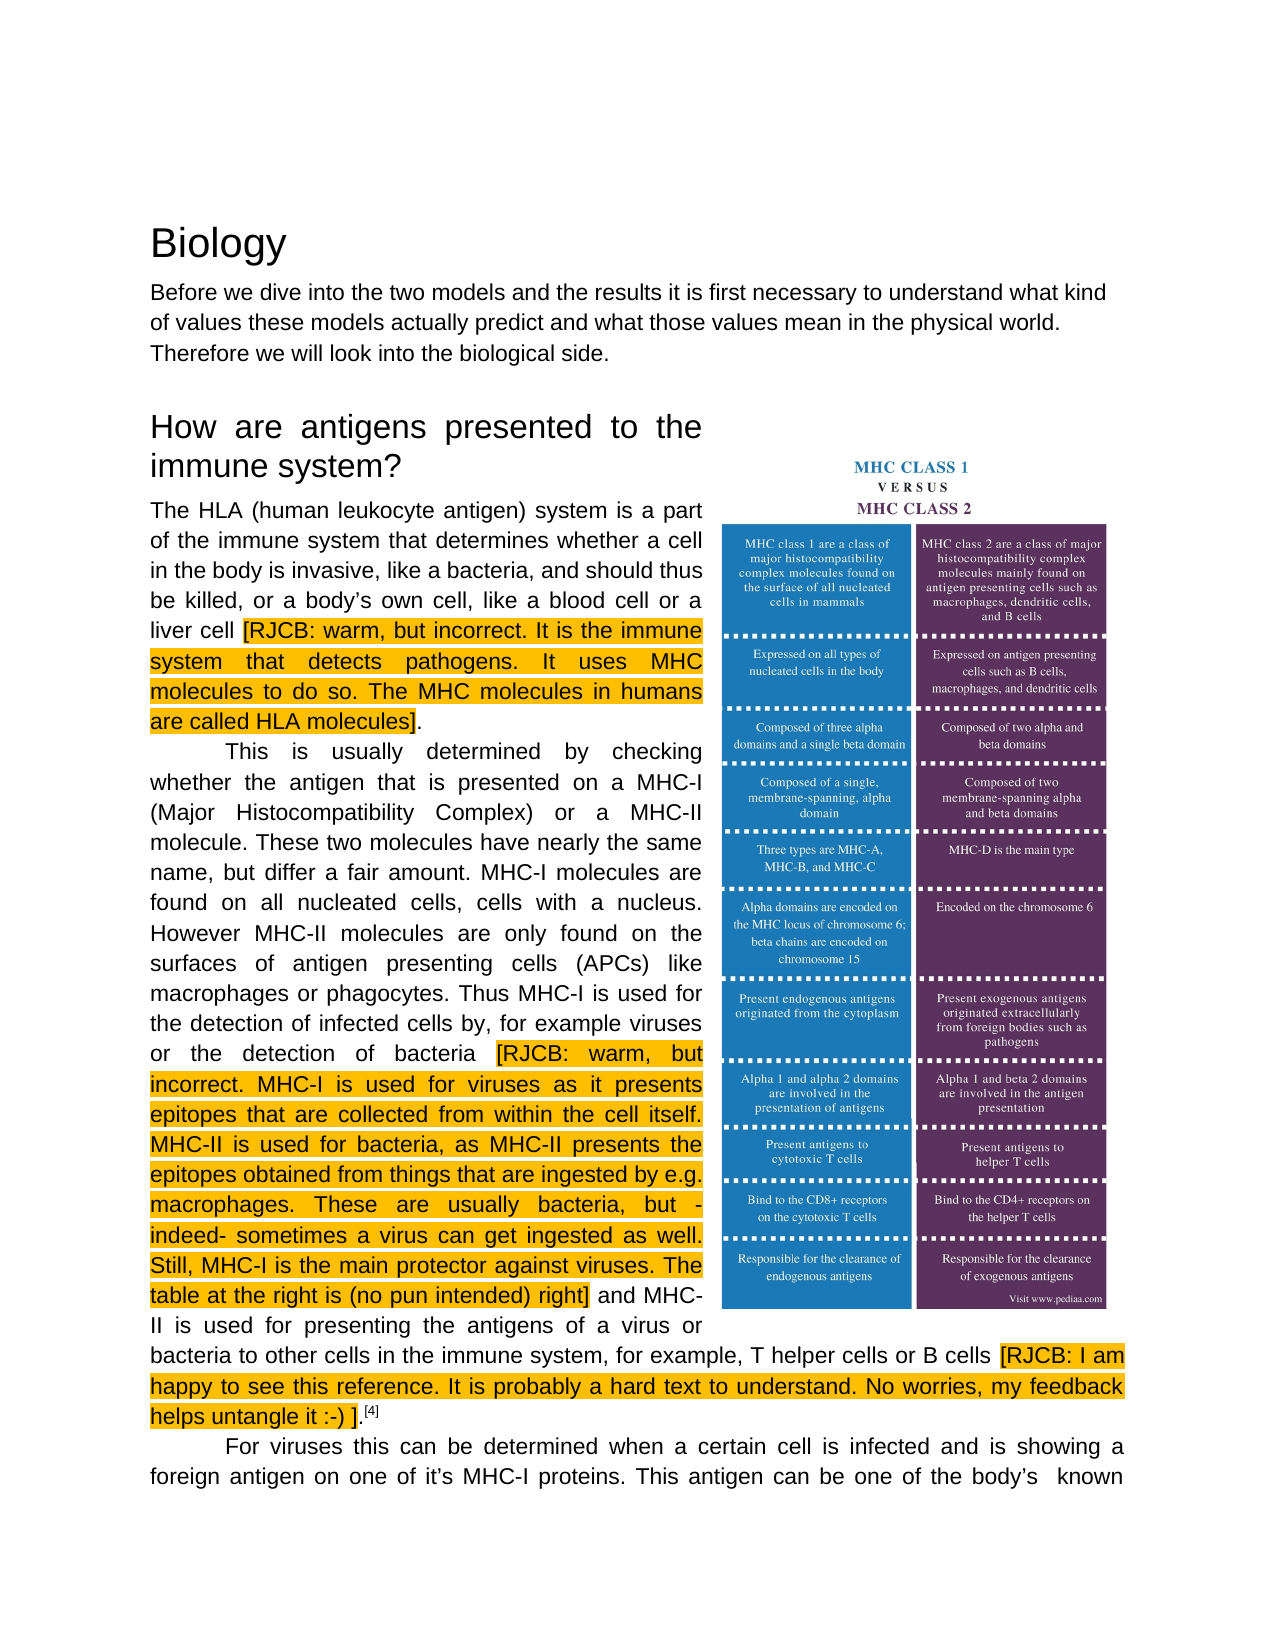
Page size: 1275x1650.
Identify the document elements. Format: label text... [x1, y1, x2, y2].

subtitle How are antigens presented to the immune system? [150, 407, 1125, 484]
text The HLA (human leukocyte antigen) system is a part of the immune system that determines whether a cell in the body is invasive, like a bacteria, and should thus be killed, or a body’s own cell, like a blood cell or a liver cell [RJCB: warm, but incorrect. It is the immune system that detects pathogens. It uses MHC molecules to do so. The MHC molecules in humans are called HLA molecules]. [150, 497, 721, 734]
subtitle Biology [150, 219, 1125, 267]
text Before we dive into the two models and the results it is first necessary to understand what kind of values these models actually predict and what those values mean in the physical world. Therefore we will look into the biological side. [150, 279, 1125, 366]
text This is usually determined by checking whether the antigen that is presented on a MHC-I (Major Histocompatibility Complex) or a MHC-II molecule. These two molecules have nearly the same name, but differ a fair amount. MHC-I molecules are found on all nucleated cells, cells with a nucleus. However MHC-II molecules are only found on the surfaces of antigen presenting cells (APCs) like macrophages or phagocytes. Thus MHC-I is used for the detection of infected cells by, for example viruses or the detection of bacteria [RJCB: warm, but incorrect. MHC-I is used for viruses as it presents epitopes that are collected from within the cell itself. MHC-II is used for bacteria, as MHC-II presents the epitopes obtained from things that are ingested by e.g. macrophages. These are usually bacteria, but -indeed- sometimes a virus can get ingested as well. Still, MHC-I is the main protector against viruses. The table at the right is (no pun intended) right] and MHC-II is used for presenting the antigens of a virus or bacteria to other cells in the immune system, for example, T helper cells or B cells [RJCB: I am happy to see this reference. It is probably a hard text to understand. No worries, my feedback helps untangle it :-) ].[4] [150, 738, 1125, 1429]
picture [721, 452, 1107, 1309]
text For viruses this can be determined when a certain cell is infected and is showing a foreign antigen on one of it’s MHC-I proteins. This antigen can be one of the body’s known [150, 1433, 1125, 1490]
